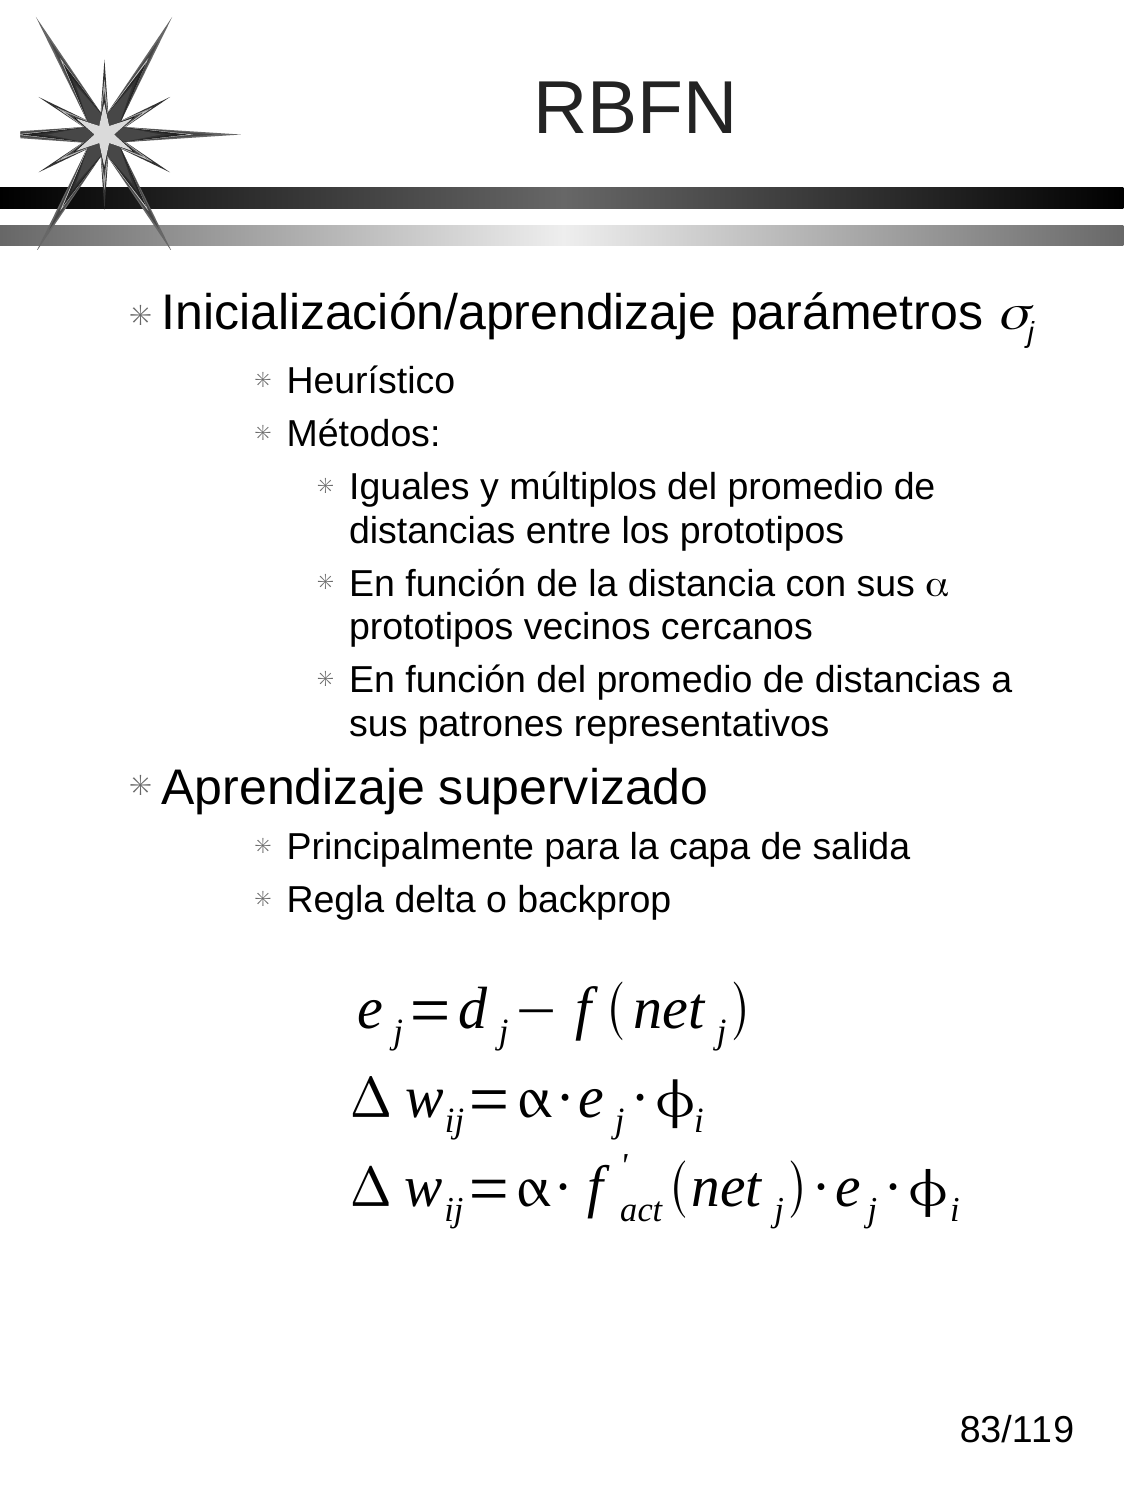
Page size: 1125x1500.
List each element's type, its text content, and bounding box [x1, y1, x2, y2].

title RBFN [174, 50, 1097, 163]
chart [336, 1065, 719, 1140]
chart [336, 1147, 972, 1230]
list Inicialización/aprendizaje parámetros j Heurístico Métodos: Iguales y múltiplos del promedio de distancias entre los prototipos En función de la distancia con sus  prototipos vecinos cercanos En función del promedio de distancias a sus patrones representativos Aprendizaje supervizado Principalmente para la capa de salida Regla delta o backprop [37, 275, 1075, 1450]
chart [342, 976, 762, 1052]
